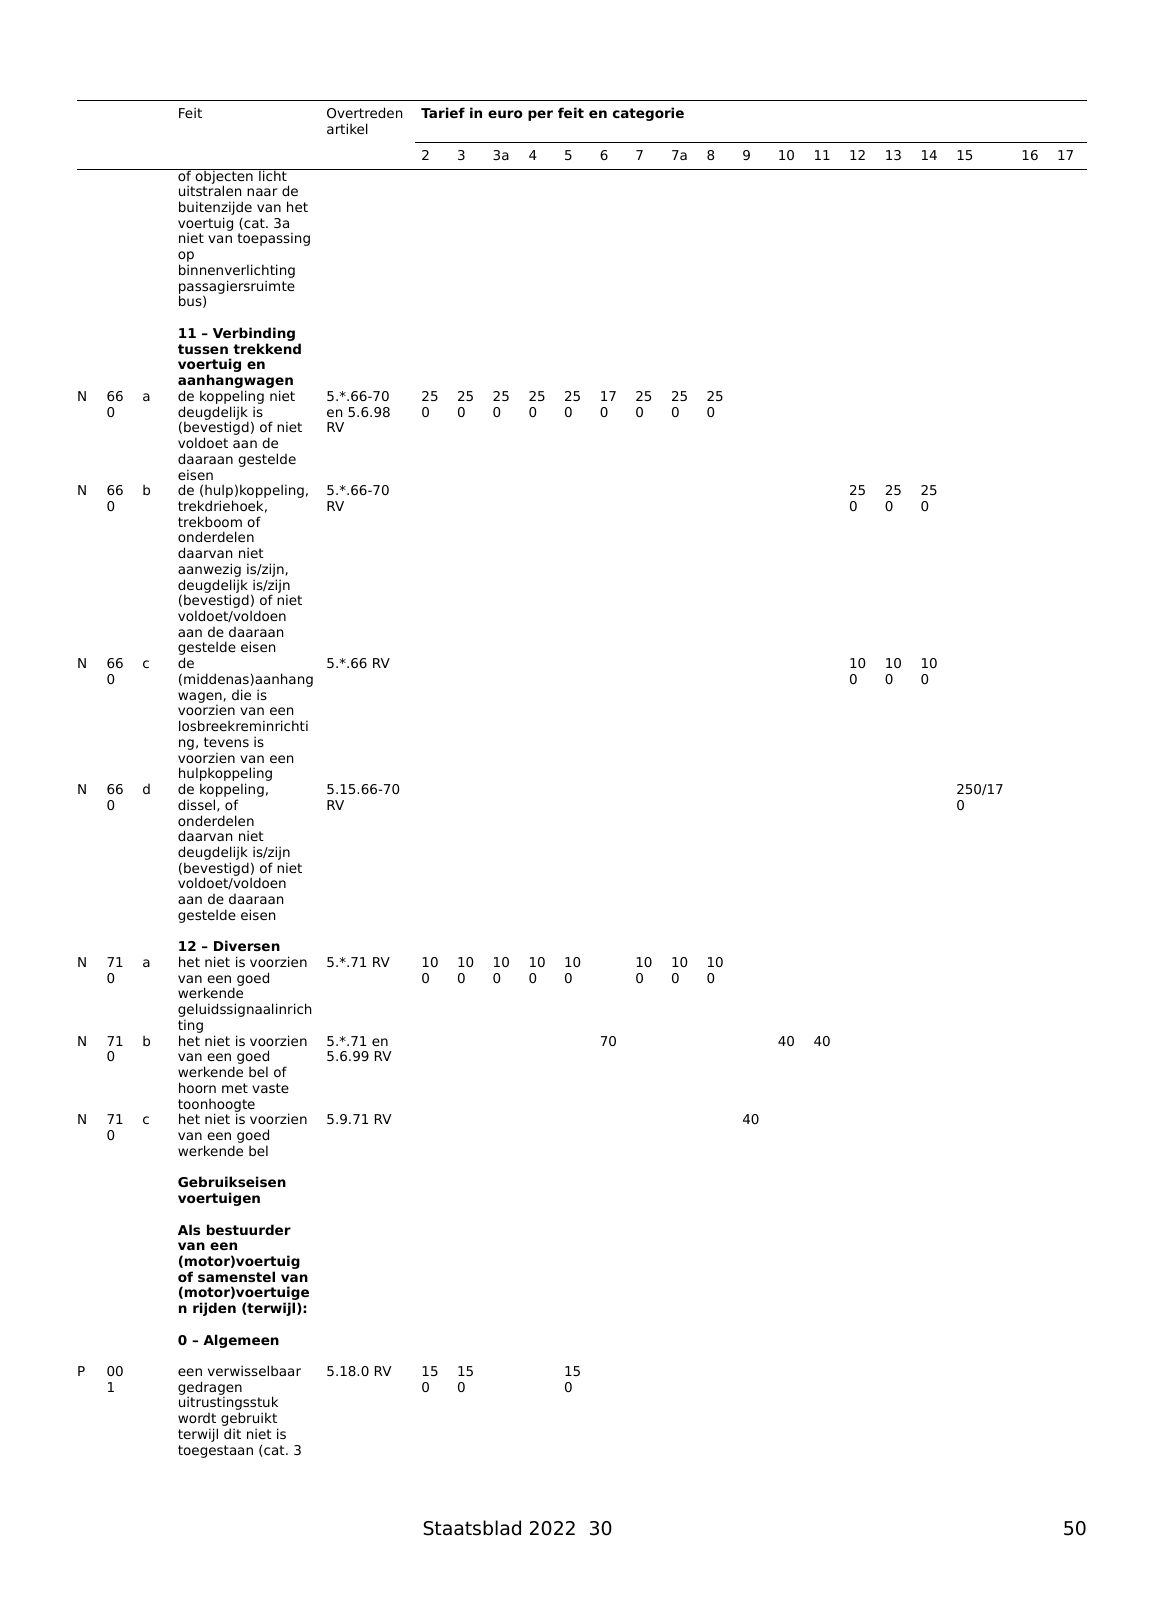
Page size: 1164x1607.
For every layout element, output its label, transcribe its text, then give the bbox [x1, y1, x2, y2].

table_cell [914, 389, 950, 483]
table_cell [950, 326, 1015, 389]
table_cell [77, 939, 101, 955]
table_cell [950, 1222, 1015, 1317]
table_cell [415, 1317, 451, 1332]
table_cell [629, 656, 665, 782]
table_cell [772, 1333, 807, 1348]
table_cell [594, 1207, 629, 1222]
table_cell [594, 170, 629, 310]
table_cell [522, 483, 558, 656]
table_cell 250 [914, 483, 950, 656]
table_cell [772, 1175, 807, 1207]
table_cell [1015, 1207, 1051, 1222]
table_cell [914, 955, 950, 1033]
table_cell [879, 310, 914, 326]
table_cell [1015, 170, 1051, 310]
table_cell [879, 1159, 914, 1175]
table_cell [415, 939, 451, 955]
table_cell [320, 170, 415, 310]
table_cell 5 [558, 143, 593, 168]
table_cell [1015, 1348, 1051, 1364]
table_cell N [77, 955, 101, 1033]
table_cell 5.9.71 RV [320, 1112, 415, 1159]
table_cell 150 [558, 1364, 593, 1458]
table_cell [136, 326, 172, 389]
table_cell [487, 656, 522, 782]
table_cell [594, 1317, 629, 1332]
table_cell [1051, 939, 1087, 955]
table_cell [914, 1112, 950, 1159]
table_cell [701, 782, 736, 923]
table_cell [950, 1348, 1015, 1364]
table_cell [77, 1222, 101, 1317]
table_cell [701, 939, 736, 955]
table_cell [950, 170, 1015, 310]
table_cell c [136, 656, 172, 782]
table_cell [701, 1364, 736, 1458]
table_cell [594, 326, 629, 389]
table_cell [558, 1317, 593, 1332]
table_cell [558, 1333, 593, 1348]
table_cell [320, 1175, 415, 1207]
table_cell [1051, 1112, 1087, 1159]
table_cell [1015, 1034, 1051, 1112]
table_cell het niet is voorzien van een goed werkende bel [172, 1112, 320, 1159]
table_cell [772, 1222, 807, 1317]
table_cell [1015, 924, 1051, 939]
table_cell [451, 939, 487, 955]
table_cell [1015, 782, 1051, 923]
table_cell 250 [843, 483, 879, 656]
table_cell 12 – Diversen [172, 939, 320, 955]
table_cell 170 [594, 389, 629, 483]
table_cell [772, 1364, 807, 1458]
table_cell [950, 1207, 1015, 1222]
table_cell [451, 924, 487, 939]
table_cell [1051, 782, 1087, 923]
table_cell [879, 1175, 914, 1207]
table_cell [320, 1348, 415, 1364]
table_cell 12 [843, 143, 879, 168]
table_cell [415, 1207, 451, 1222]
table_cell [808, 924, 843, 939]
table_cell [415, 1348, 451, 1364]
table_cell [843, 389, 879, 483]
table_cell [772, 1112, 807, 1159]
table_cell [843, 1159, 879, 1175]
table_cell [701, 326, 736, 389]
table_cell [320, 1222, 415, 1317]
table_cell de (middenas)aanhangwagen, die is voorzien van een losbreekreminrichting, tevens is voorzien van een hulpkoppeling [172, 656, 320, 782]
table_cell [701, 1034, 736, 1112]
table_cell [522, 924, 558, 939]
table_cell [629, 1159, 665, 1175]
table_cell [1051, 310, 1087, 326]
table_cell [879, 1112, 914, 1159]
table_cell [701, 1175, 736, 1207]
table_cell [701, 1207, 736, 1222]
table_cell [101, 1317, 136, 1332]
table_cell N [77, 1112, 101, 1159]
table_cell het niet is voorzien van een goed werkende geluidssignaalinrichting [172, 955, 320, 1033]
table_cell 16 [1015, 143, 1051, 168]
table_cell de (hulp)koppeling, trekdriehoek, trekboom of onderdelen daarvan niet aanwezig is/zijn, deugdelijk is/zijn (bevestigd) of niet voldoet/voldoen aan de daaraan gestelde eisen [172, 483, 320, 656]
table_cell [879, 1348, 914, 1364]
table_cell 6 [594, 143, 629, 168]
table_cell [879, 955, 914, 1033]
table_cell [808, 310, 843, 326]
table_cell [772, 310, 807, 326]
table_cell [415, 326, 451, 389]
table_cell N [77, 656, 101, 782]
table_cell 100 [701, 955, 736, 1033]
table_cell [558, 1034, 593, 1112]
table_cell [487, 1112, 522, 1159]
table_cell [914, 924, 950, 939]
table_cell N [77, 483, 101, 656]
table_cell 7a [665, 143, 701, 168]
table_cell [914, 1034, 950, 1112]
table_cell 001 [101, 1364, 136, 1458]
table_cell [914, 1207, 950, 1222]
table_cell [665, 1112, 701, 1159]
table_cell [629, 1112, 665, 1159]
table_cell 100 [451, 955, 487, 1033]
table_cell [772, 1317, 807, 1332]
table_cell [487, 924, 522, 939]
table_cell [522, 1348, 558, 1364]
table_cell [950, 955, 1015, 1033]
table_header [77, 101, 101, 142]
table_cell [320, 326, 415, 389]
table_cell [415, 782, 451, 923]
table_cell [736, 1317, 772, 1332]
table_cell [879, 326, 914, 389]
table_cell [522, 1364, 558, 1458]
table_cell [808, 1364, 843, 1458]
table_cell [451, 170, 487, 310]
table_cell [1051, 1034, 1087, 1112]
table_cell de koppeling niet deugdelijk is (bevestigd) of niet voldoet aan de daaraan gestelde eisen [172, 389, 320, 483]
table_cell [1015, 1364, 1051, 1458]
table_cell [1015, 656, 1051, 782]
table_cell [522, 1034, 558, 1112]
table_cell [558, 782, 593, 923]
table_cell [665, 1159, 701, 1175]
table_cell [772, 1159, 807, 1175]
table_cell [665, 1317, 701, 1332]
table_cell 5.*.66-70 RV [320, 483, 415, 656]
table_cell [415, 1034, 451, 1112]
table_cell [558, 483, 593, 656]
table_cell [136, 1348, 172, 1364]
table_cell 250 [487, 389, 522, 483]
table_cell [808, 1159, 843, 1175]
table_cell [136, 1364, 172, 1458]
table_cell [843, 326, 879, 389]
table_cell [914, 1317, 950, 1332]
table_cell d [136, 782, 172, 923]
table_cell [487, 1348, 522, 1364]
table_cell [320, 939, 415, 955]
table_cell 15 [950, 143, 1015, 168]
table_cell 40 [772, 1034, 807, 1112]
table_cell [594, 310, 629, 326]
table_cell [451, 483, 487, 656]
table_cell [879, 389, 914, 483]
table_cell [101, 924, 136, 939]
table_cell [451, 1207, 487, 1222]
table_cell [487, 782, 522, 923]
table_cell Gebruikseisen voertuigen [172, 1175, 320, 1207]
table_cell [594, 955, 629, 1033]
table_cell [101, 1159, 136, 1175]
table_cell [772, 924, 807, 939]
table_cell [736, 1175, 772, 1207]
table_cell [629, 924, 665, 939]
table_cell 5.18.0 RV [320, 1364, 415, 1458]
table_cell 14 [914, 143, 950, 168]
table_cell [594, 1333, 629, 1348]
table_cell [172, 1207, 320, 1222]
table_cell 13 [879, 143, 914, 168]
table_cell [320, 142, 415, 168]
table_cell [701, 1333, 736, 1348]
table_cell [808, 1222, 843, 1317]
table_cell [772, 1207, 807, 1222]
table_cell [665, 1207, 701, 1222]
table_cell [701, 1317, 736, 1332]
table_cell 250 [701, 389, 736, 483]
table_cell a [136, 955, 172, 1033]
table_cell 710 [101, 1034, 136, 1112]
table_cell [77, 1333, 101, 1348]
table_cell [701, 924, 736, 939]
table_cell [879, 1333, 914, 1348]
table_cell 0 – Algemeen [172, 1333, 320, 1348]
table_cell [451, 1317, 487, 1332]
table_cell [522, 1317, 558, 1332]
table_cell [101, 326, 136, 389]
table_cell [1051, 1175, 1087, 1207]
table_cell [879, 782, 914, 923]
table_cell [736, 170, 772, 310]
table_cell [594, 1112, 629, 1159]
table_cell [1051, 1159, 1087, 1175]
table_cell [451, 656, 487, 782]
table_cell 660 [101, 483, 136, 656]
table_cell 150 [451, 1364, 487, 1458]
table_cell 10 [772, 143, 807, 168]
table_cell [136, 1333, 172, 1348]
table_cell [558, 326, 593, 389]
table_cell 40 [736, 1112, 772, 1159]
table_cell [736, 310, 772, 326]
table_cell [1015, 939, 1051, 955]
table_cell 150 [415, 1364, 451, 1458]
table_cell [843, 939, 879, 955]
table_cell [1051, 170, 1087, 310]
table_cell [522, 326, 558, 389]
table_cell [594, 1159, 629, 1175]
table_cell [665, 483, 701, 656]
table_cell [629, 1207, 665, 1222]
table_cell [1015, 389, 1051, 483]
table_cell [487, 1364, 522, 1458]
table_cell het niet is voorzien van een goed werkende bel of hoorn met vaste toonhoogte [172, 1034, 320, 1112]
table_cell [77, 170, 101, 310]
table_cell [136, 1317, 172, 1332]
table_cell [172, 310, 320, 326]
table_cell [808, 656, 843, 782]
table_cell [77, 1207, 101, 1222]
table_cell b [136, 483, 172, 656]
table_cell [950, 389, 1015, 483]
table_cell [843, 1364, 879, 1458]
table_cell [136, 170, 172, 310]
table_cell [77, 310, 101, 326]
table_cell [320, 1333, 415, 1348]
table_cell [77, 142, 101, 168]
table_cell [914, 326, 950, 389]
table_cell [808, 782, 843, 923]
table_cell 660 [101, 656, 136, 782]
table_cell [843, 310, 879, 326]
table_cell [1015, 1175, 1051, 1207]
table_cell [415, 1175, 451, 1207]
table_cell [914, 1348, 950, 1364]
table_cell [736, 1034, 772, 1112]
table_cell [451, 310, 487, 326]
table_cell 250/170 [950, 782, 1015, 923]
table_cell [1015, 955, 1051, 1033]
table_cell [487, 483, 522, 656]
table_cell [843, 1348, 879, 1364]
table_cell [594, 1222, 629, 1317]
table_cell [843, 924, 879, 939]
table_cell [736, 1364, 772, 1458]
table_cell [487, 170, 522, 310]
table_cell [320, 310, 415, 326]
table_cell [101, 1207, 136, 1222]
table_cell 4 [522, 143, 558, 168]
table_cell [1051, 656, 1087, 782]
table_cell [1051, 483, 1087, 656]
table_cell [843, 1222, 879, 1317]
table_cell [701, 1222, 736, 1317]
table_cell [558, 1207, 593, 1222]
table_cell [558, 1159, 593, 1175]
table_cell [879, 1364, 914, 1458]
table_cell [1051, 1333, 1087, 1348]
table_cell [665, 1348, 701, 1364]
table_cell 9 [736, 143, 772, 168]
table_cell [772, 389, 807, 483]
table_cell [665, 326, 701, 389]
table_cell [77, 1317, 101, 1332]
table_cell [665, 1034, 701, 1112]
table_cell [914, 1333, 950, 1348]
table_cell [665, 1333, 701, 1348]
table_cell [950, 1175, 1015, 1207]
table_cell 100 [522, 955, 558, 1033]
table_cell [558, 310, 593, 326]
table_cell 40 [808, 1034, 843, 1112]
table_cell 2 [415, 143, 451, 168]
table_cell [950, 1159, 1015, 1175]
table_cell een verwisselbaar gedragen uitrustingsstuk wordt gebruikt terwijl dit niet is toegestaan (cat. 3 [172, 1364, 320, 1458]
table_cell [451, 1175, 487, 1207]
table_cell [101, 1175, 136, 1207]
table_cell 250 [665, 389, 701, 483]
table_cell [808, 1333, 843, 1348]
table_cell [415, 1222, 451, 1317]
table_cell [843, 170, 879, 310]
table_cell [808, 483, 843, 656]
table_cell [950, 1333, 1015, 1348]
table_cell [879, 1034, 914, 1112]
table_cell [701, 483, 736, 656]
table_cell [1015, 1112, 1051, 1159]
table_cell [950, 1364, 1015, 1458]
table_header Overtreden artikel [320, 101, 415, 142]
table_cell [320, 1317, 415, 1332]
table_cell [415, 656, 451, 782]
table_cell [77, 1348, 101, 1364]
table_cell [950, 310, 1015, 326]
table_cell [914, 310, 950, 326]
table_header [136, 101, 172, 142]
table_cell [1015, 1333, 1051, 1348]
table_cell [772, 782, 807, 923]
table_cell [320, 1159, 415, 1175]
table_cell [1015, 310, 1051, 326]
table_cell [1015, 1222, 1051, 1317]
table_cell [172, 1348, 320, 1364]
table_cell [487, 310, 522, 326]
table_header [101, 101, 136, 142]
table_cell [451, 1348, 487, 1364]
table_cell [136, 924, 172, 939]
table_cell [629, 1333, 665, 1348]
table_cell [594, 939, 629, 955]
table_cell [843, 1112, 879, 1159]
table_cell P [77, 1364, 101, 1458]
table_cell [136, 939, 172, 955]
table_cell [487, 1333, 522, 1348]
table_cell [879, 1207, 914, 1222]
table_cell [629, 1222, 665, 1317]
table_cell [665, 1364, 701, 1458]
table_cell 3 [451, 143, 487, 168]
table_cell 100 [843, 656, 879, 782]
table_cell [736, 1348, 772, 1364]
table_cell [594, 1364, 629, 1458]
table_cell [772, 170, 807, 310]
table_cell of objecten licht uitstralen naar de buitenzijde van het voertuig (cat. 3a niet van toepassing op binnenverlichting passagiersruimte bus) [172, 170, 320, 310]
table_cell [136, 1207, 172, 1222]
table_cell [1015, 326, 1051, 389]
table_cell 5.*.66 RV [320, 656, 415, 782]
table_cell [594, 1175, 629, 1207]
table_cell [451, 1112, 487, 1159]
table_cell 7 [629, 143, 665, 168]
table_cell 3a [487, 143, 522, 168]
table_cell [736, 955, 772, 1033]
table_cell [1051, 389, 1087, 483]
table_cell [522, 782, 558, 923]
table_cell [629, 1175, 665, 1207]
table_cell [629, 939, 665, 955]
table_cell 250 [879, 483, 914, 656]
table_cell 5.*.71 RV [320, 955, 415, 1033]
table_cell [415, 310, 451, 326]
table_cell [629, 1348, 665, 1364]
table_cell [914, 1159, 950, 1175]
table_cell [665, 782, 701, 923]
table_cell 250 [629, 389, 665, 483]
table_cell 8 [701, 143, 736, 168]
table_cell [843, 1207, 879, 1222]
table_cell 660 [101, 389, 136, 483]
table_cell [808, 1112, 843, 1159]
table_cell [808, 939, 843, 955]
table_cell [172, 924, 320, 939]
table_cell [594, 782, 629, 923]
table_cell 100 [558, 955, 593, 1033]
table_cell [843, 1175, 879, 1207]
table_cell [487, 1159, 522, 1175]
table_cell [101, 1348, 136, 1364]
table_cell [415, 1159, 451, 1175]
table_cell [415, 483, 451, 656]
table_cell [914, 782, 950, 923]
table_cell 250 [451, 389, 487, 483]
table_cell [629, 483, 665, 656]
table_cell [843, 1034, 879, 1112]
table_cell [879, 170, 914, 310]
table_cell [558, 1112, 593, 1159]
table_cell [843, 1317, 879, 1332]
table_cell [172, 1317, 320, 1332]
table_cell [1051, 1364, 1087, 1458]
table_cell [522, 939, 558, 955]
table_cell [701, 656, 736, 782]
table_cell [522, 656, 558, 782]
table_cell [950, 483, 1015, 656]
table_cell [558, 656, 593, 782]
table_cell [558, 924, 593, 939]
table_cell [558, 170, 593, 310]
table_cell [522, 1159, 558, 1175]
table_cell [558, 1348, 593, 1364]
table_cell 250 [415, 389, 451, 483]
table_cell [950, 1317, 1015, 1332]
table_cell [1015, 1159, 1051, 1175]
table_cell [665, 939, 701, 955]
table_cell 17 [1051, 143, 1087, 168]
table_cell [736, 326, 772, 389]
table_cell [415, 924, 451, 939]
table_cell [914, 1364, 950, 1458]
table_cell [808, 1207, 843, 1222]
table_cell [772, 939, 807, 955]
table_cell [172, 1159, 320, 1175]
table_cell [665, 656, 701, 782]
table_cell 100 [487, 955, 522, 1033]
table_cell [665, 170, 701, 310]
table_cell [522, 1175, 558, 1207]
table_cell [950, 924, 1015, 939]
table_cell [843, 955, 879, 1033]
table_cell 5.15.66-70 RV [320, 782, 415, 923]
table_cell [415, 1112, 451, 1159]
table_cell [914, 939, 950, 955]
table_cell [701, 1112, 736, 1159]
table_cell [736, 924, 772, 939]
table_header Tarief in euro per feit en categorie [415, 101, 1087, 142]
table_cell [808, 170, 843, 310]
table_cell [594, 924, 629, 939]
table_cell [665, 1222, 701, 1317]
table_cell 11 [808, 143, 843, 168]
table_cell [843, 782, 879, 923]
table_cell [136, 310, 172, 326]
table_cell [701, 1159, 736, 1175]
table_cell [487, 326, 522, 389]
table_cell [77, 1175, 101, 1207]
table_cell [772, 483, 807, 656]
table_cell [136, 1222, 172, 1317]
table_cell [487, 939, 522, 955]
table_cell [736, 656, 772, 782]
table_cell b [136, 1034, 172, 1112]
table_cell 250 [558, 389, 593, 483]
table_cell 660 [101, 782, 136, 923]
table_cell [665, 924, 701, 939]
table_cell [701, 170, 736, 310]
table_cell [772, 656, 807, 782]
table_cell c [136, 1112, 172, 1159]
table_cell [914, 170, 950, 310]
table_cell [1051, 1207, 1087, 1222]
table_cell [1015, 483, 1051, 656]
table_cell [914, 1222, 950, 1317]
table_cell [879, 924, 914, 939]
table_cell [522, 170, 558, 310]
table_cell [665, 310, 701, 326]
table_cell [950, 656, 1015, 782]
table_cell [701, 1348, 736, 1364]
table_cell [77, 326, 101, 389]
table_cell [1051, 326, 1087, 389]
table_cell [451, 1333, 487, 1348]
table_cell [451, 782, 487, 923]
table_cell [879, 1317, 914, 1332]
table_cell [522, 310, 558, 326]
table_cell [629, 326, 665, 389]
table_cell [629, 1364, 665, 1458]
table_cell [320, 924, 415, 939]
table_cell [451, 1034, 487, 1112]
table_cell [487, 1207, 522, 1222]
table_cell [950, 939, 1015, 955]
table_cell [1051, 924, 1087, 939]
table_cell [772, 955, 807, 1033]
table_cell [629, 782, 665, 923]
table_cell N [77, 782, 101, 923]
table_cell [522, 1112, 558, 1159]
table_cell [879, 1222, 914, 1317]
table_cell [136, 142, 172, 168]
table_cell [522, 1222, 558, 1317]
table_cell [487, 1222, 522, 1317]
table_cell 100 [629, 955, 665, 1033]
table_cell [101, 310, 136, 326]
table_cell 100 [665, 955, 701, 1033]
table_cell [101, 142, 136, 168]
table_cell [736, 782, 772, 923]
table_cell [950, 1112, 1015, 1159]
table_cell [594, 483, 629, 656]
table_cell [772, 326, 807, 389]
table_cell [172, 142, 320, 168]
table_cell Als bestuurder van een (motor)voertuig of samenstel van (motor)voertuigen rijden (terwijl): [172, 1222, 320, 1317]
table_cell a [136, 389, 172, 483]
table_cell [629, 1034, 665, 1112]
table_cell [101, 170, 136, 310]
table_cell [101, 939, 136, 955]
table_cell de koppeling, dissel, of onderdelen daarvan niet deugdelijk is/zijn (bevestigd) of niet voldoet/voldoen aan de daaraan gestelde eisen [172, 782, 320, 923]
table_cell [77, 924, 101, 939]
table_cell [808, 1175, 843, 1207]
table_cell [77, 1159, 101, 1175]
table_cell [808, 389, 843, 483]
table_cell [736, 939, 772, 955]
table_cell 250 [522, 389, 558, 483]
table_cell N [77, 1034, 101, 1112]
table_cell [136, 1175, 172, 1207]
table_cell N [77, 389, 101, 483]
table_cell [522, 1207, 558, 1222]
table_cell 100 [914, 656, 950, 782]
table_cell [914, 1175, 950, 1207]
table_cell [136, 1159, 172, 1175]
table_cell 710 [101, 1112, 136, 1159]
table_cell 11 – Verbinding tussen trekkend voertuig en aanhangwagen [172, 326, 320, 389]
table_cell [1051, 1222, 1087, 1317]
table_cell [415, 1333, 451, 1348]
table_cell [1051, 955, 1087, 1033]
table_cell [772, 1348, 807, 1364]
table_cell [808, 955, 843, 1033]
table_cell [736, 389, 772, 483]
table_cell [1015, 1317, 1051, 1332]
table_cell 100 [879, 656, 914, 782]
table_header Feit [172, 101, 320, 142]
table_cell [558, 1222, 593, 1317]
table_cell [629, 310, 665, 326]
table_cell [629, 170, 665, 310]
table_cell [736, 1207, 772, 1222]
table_cell [487, 1175, 522, 1207]
table_cell [950, 1034, 1015, 1112]
table_cell [843, 1333, 879, 1348]
table_cell [665, 1175, 701, 1207]
table_cell 5.*.71 en 5.6.99 RV [320, 1034, 415, 1112]
table_cell [558, 939, 593, 955]
table_cell [736, 1222, 772, 1317]
table_cell [701, 310, 736, 326]
table_cell [808, 326, 843, 389]
table_cell [558, 1175, 593, 1207]
table_cell [451, 326, 487, 389]
table_cell [451, 1222, 487, 1317]
table_cell [736, 483, 772, 656]
table_cell [415, 170, 451, 310]
table_cell 710 [101, 955, 136, 1033]
table_cell [101, 1333, 136, 1348]
table_cell [736, 1333, 772, 1348]
table_cell [1051, 1317, 1087, 1332]
table_cell [879, 939, 914, 955]
table_cell [522, 1333, 558, 1348]
table_cell 5.*.66-70 en 5.6.98 RV [320, 389, 415, 483]
table_cell [1051, 1348, 1087, 1364]
table_cell [594, 1348, 629, 1364]
table_cell [808, 1348, 843, 1364]
table_cell [736, 1159, 772, 1175]
table_cell [320, 1207, 415, 1222]
table_cell [808, 1317, 843, 1332]
table_cell [629, 1317, 665, 1332]
table_cell [451, 1159, 487, 1175]
table_cell [487, 1034, 522, 1112]
table_cell 70 [594, 1034, 629, 1112]
table_cell [101, 1222, 136, 1317]
table_cell [487, 1317, 522, 1332]
table_cell [594, 656, 629, 782]
table_cell 100 [415, 955, 451, 1033]
